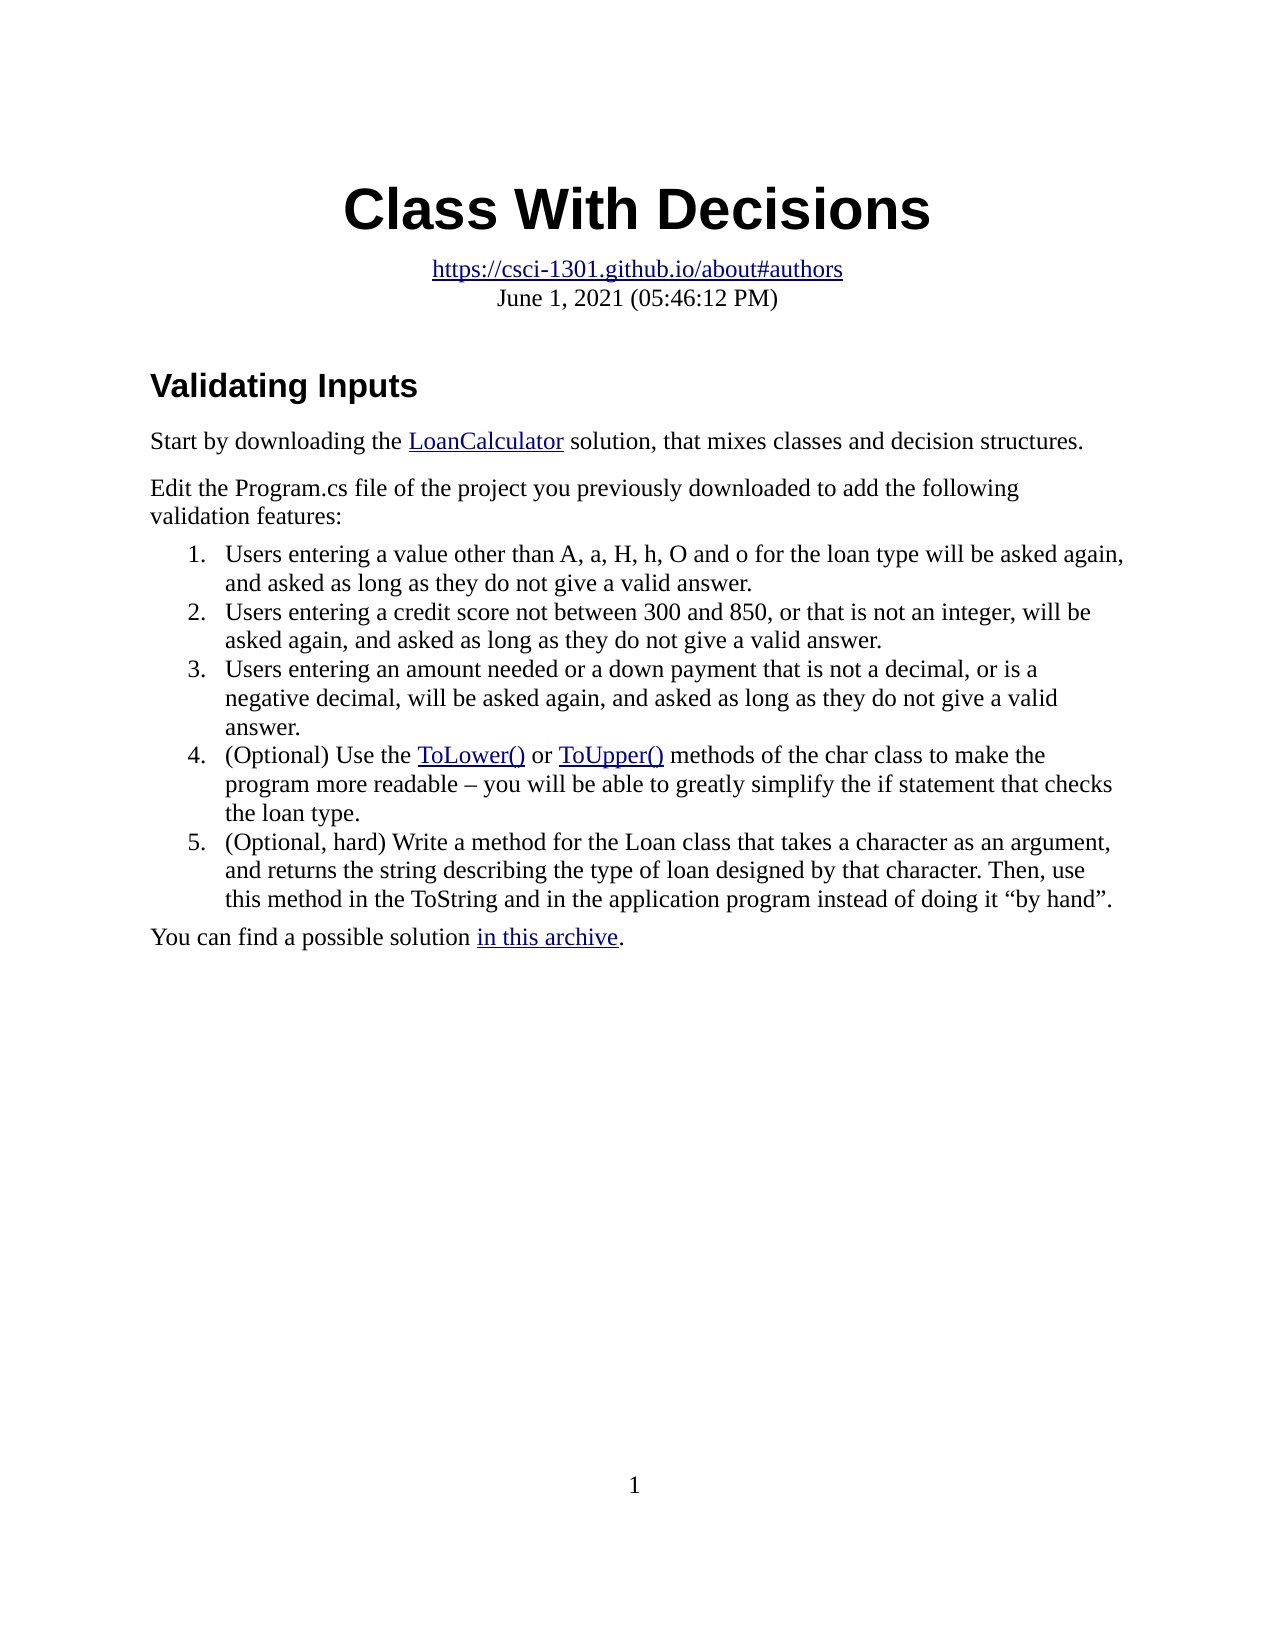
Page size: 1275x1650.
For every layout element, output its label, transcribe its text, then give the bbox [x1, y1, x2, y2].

subtitle Validating Inputs [150, 366, 1125, 404]
title Class With Decisions [150, 175, 1125, 242]
text https://csci-1301.github.io/about#authors [150, 254, 1125, 283]
list (Optional) Use the ToLower() or ToUpper() methods of the char class to make the program more readable – you will be able to greatly simplify the if statement that checks the loan type. [187, 740, 1125, 827]
text You can find a possible solution in this archive. [150, 922, 1125, 951]
list Users entering an amount needed or a down payment that is not a decimal, or is a negative decimal, will be asked again, and asked as long as they do not give a valid answer. [187, 654, 1125, 740]
list (Optional, hard) Write a method for the Loan class that takes a character as an argument, and returns the string describing the type of loan designed by that character. Then, use this method in the ToString and in the application program instead of doing it “by hand”. [187, 827, 1125, 913]
list Users entering a credit score not between 300 and 850, or that is not an integer, will be asked again, and asked as long as they do not give a valid answer. [187, 597, 1125, 654]
list Users entering a value other than A, a, H, h, O and o for the loan type will be asked again, and asked as long as they do not give a valid answer. [187, 539, 1125, 597]
text Start by downloading the LoanCalculator solution, that mixes classes and decision structures. [150, 426, 1125, 455]
text Edit the Program.cs file of the project you previously downloaded to add the following validation features: [150, 473, 1125, 530]
text June 1, 2021 (05:46:12 PM) [150, 283, 1125, 312]
